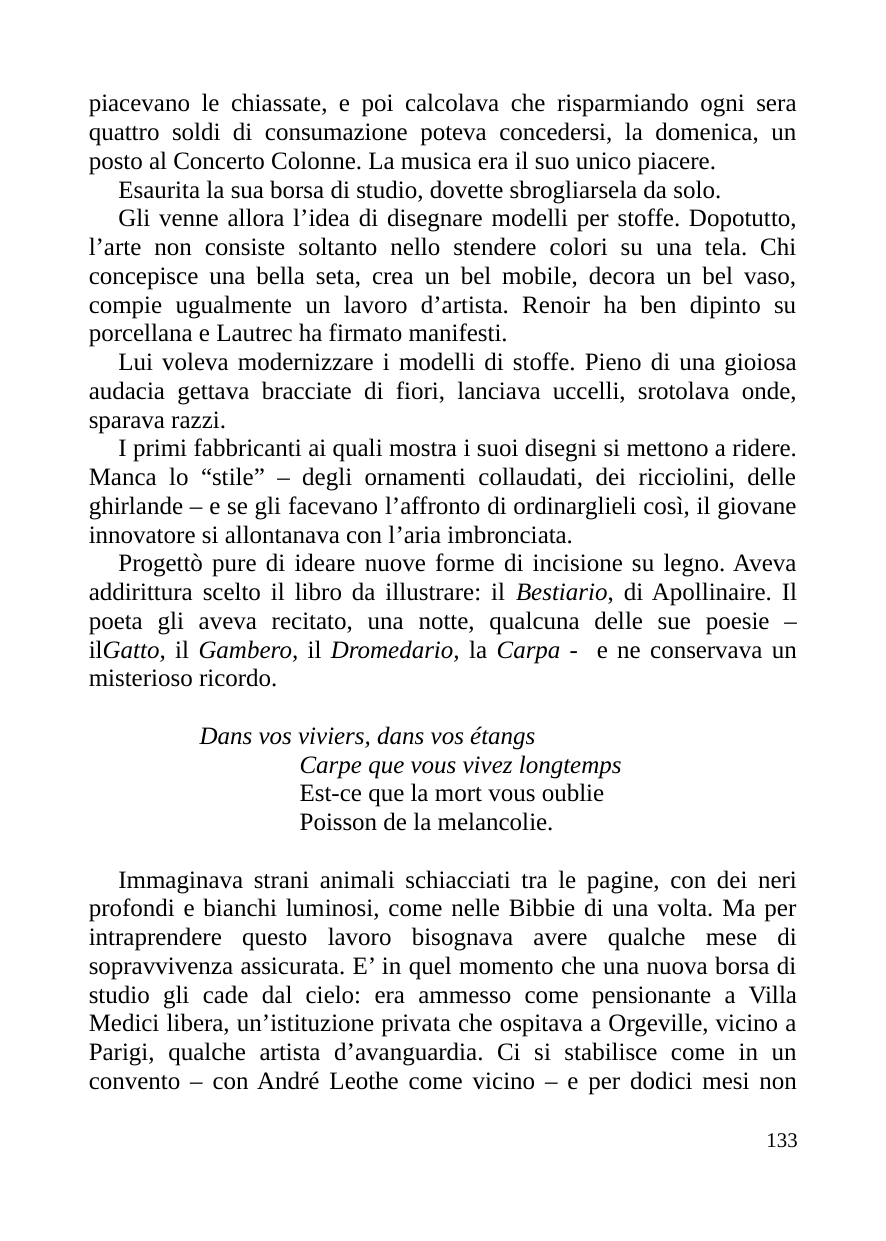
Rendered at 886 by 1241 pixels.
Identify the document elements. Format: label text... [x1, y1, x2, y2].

text Progettò pure di ideare nuove forme di incisione su legno. Aveva addirittura scelto il libro da illustrare: il Bestiario, di Apollinaire. Il poeta gli aveva recitato, una notte, qualcuna delle sue poesie – ilGatto, il Gambero, il Dromedario, la Carpa - e ne conservava un misterioso ricordo. [88, 548, 797, 692]
text Lui voleva modernizzare i modelli di stoffe. Pieno di una gioiosa audacia gettava bracciate di fiori, lanciava uccelli, srotolava onde, sparava razzi. [88, 347, 797, 433]
text I primi fabbricanti ai quali mostra i suoi disegni si mettono a ridere. Manca lo “stile” – degli ornamenti collaudati, dei ricciolini, delle ghirlande – e se gli facevano l’affronto di ordinarglieli così, il giovane innovatore si allontanava con l’aria imbronciata. [88, 433, 797, 548]
text Gli venne allora l’idea di disegnare modelli per stoffe. Dopotutto, l’arte non consiste soltanto nello stendere colori su una tela. Chi concepisce una bella seta, crea un bel mobile, decora un bel vaso, compie ugualmente un lavoro d’artista. Renoir ha ben dipinto su porcellana e Lautrec ha firmato manifesti. [88, 203, 797, 347]
text Esaurita la sua borsa di studio, dovette sbrogliarsela da solo. [88, 175, 797, 203]
text Est-ce que la mort vous oublie [88, 778, 797, 807]
text Carpe que vous vivez longtemps [88, 750, 797, 778]
text Immaginava strani animali schiacciati tra le pagine, con dei neri profondi e bianchi luminosi, come nelle Bibbie di una volta. Ma per intraprendere questo lavoro bisognava avere qualche mese di sopravvivenza assicurata. E’ in quel momento che una nuova borsa di studio gli cade dal cielo: era ammesso come pensionante a Villa Medici libera, un’istituzione privata che ospitava a Orgeville, vicino a Parigi, qualche artista d’avanguardia. Ci si stabilisce come in un convento – con André Leothe come vicino – e per dodici mesi non [88, 865, 797, 1095]
text piacevano le chiassate, e poi calcolava che risparmiando ogni sera quattro soldi di consumazione poteva concedersi, la domenica, un posto al Concerto Colonne. La musica era il suo unico piacere. [88, 88, 797, 175]
text Poisson de la melancolie. [88, 807, 797, 836]
text Dans vos viviers, dans vos étangs [88, 721, 797, 750]
